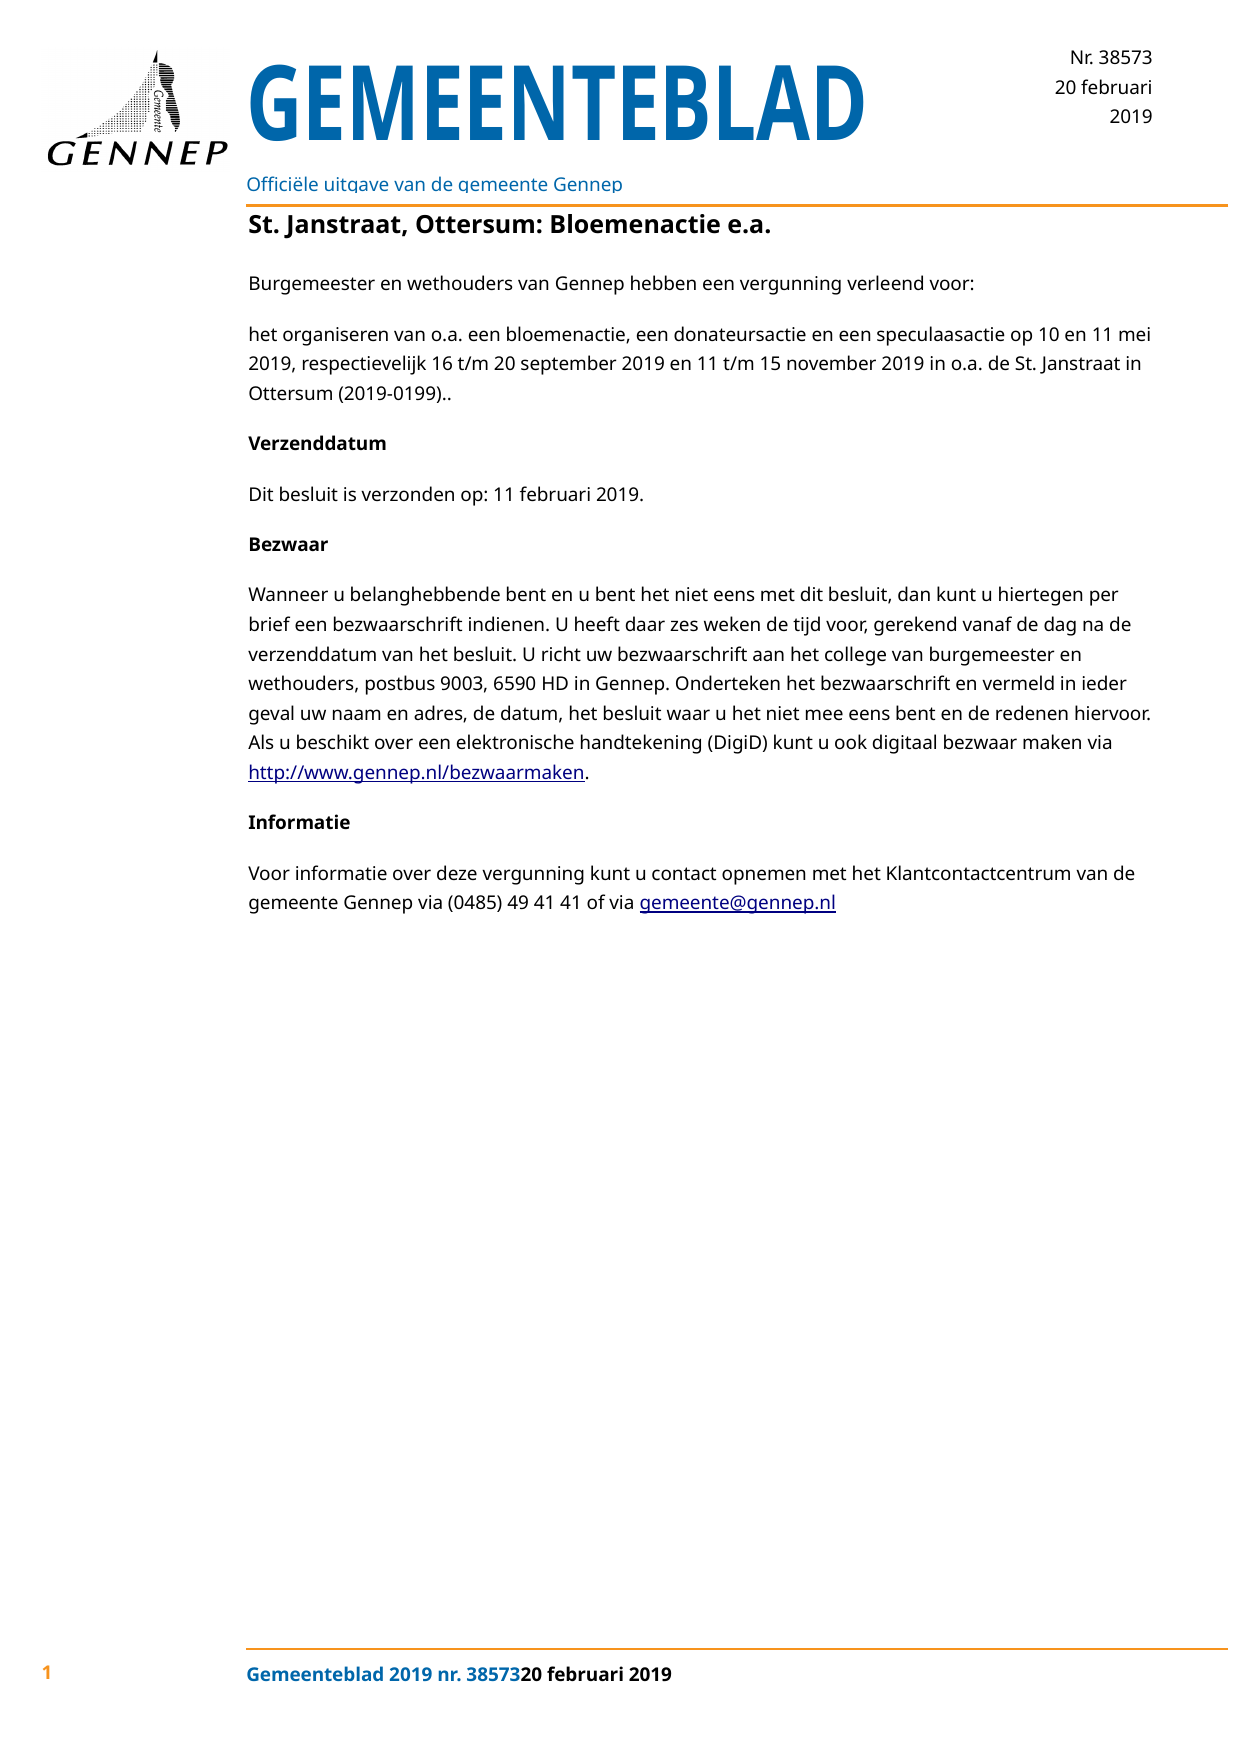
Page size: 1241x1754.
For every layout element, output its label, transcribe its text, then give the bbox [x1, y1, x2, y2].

text het organiseren van o.a. een bloemenactie, een donateursactie en een speculaasactie op 10 en 11 mei 2019, respectievelijk 16 t/m 20 september 2019 en 11 t/m 15 november 2019 in o.a. de St. Janstraat in Ottersum (2019-0199).. [248, 321, 1152, 406]
text Informatie [248, 809, 1152, 835]
text Wanneer u belanghebbende bent en u bent het niet eens met dit besluit, dan kunt u hiertegen per brief een bezwaarschrift indienen. U heeft daar zes weken de tijd voor, gerekend vanaf de dag na de verzenddatum van het besluit. U richt uw bezwaarschrift aan het college van burgemeester en wethouders, postbus 9003, 6590 HD in Gennep. Onderteken het bezwaarschrift en vermeld in ieder geval uw naam en adres, de datum, het besluit waar u het niet mee eens bent en de redenen hiervoor. Als u beschikt over een elektronische handtekening (DigiD) kunt u ook digitaal bezwaar maken via http://www.gennep.nl/bezwaarmaken. [248, 582, 1152, 785]
text St. Janstraat, Ottersum: Bloemenactie e.a. [248, 207, 1152, 241]
text Bezwaar [248, 531, 1152, 557]
picture [41, 47, 231, 172]
text Verzenddatum [248, 430, 1152, 456]
text Voor informatie over deze vergunning kunt u contact opnemen met het Klantcontactcentrum van de gemeente Gennep via (0485) 49 41 41 of via gemeente@gennep.nl [248, 860, 1152, 915]
text Burgemeester en wethouders van Gennep hebben een vergunning verleend voor: [248, 270, 1152, 296]
text Dit besluit is verzonden op: 11 februari 2019. [248, 481, 1152, 506]
